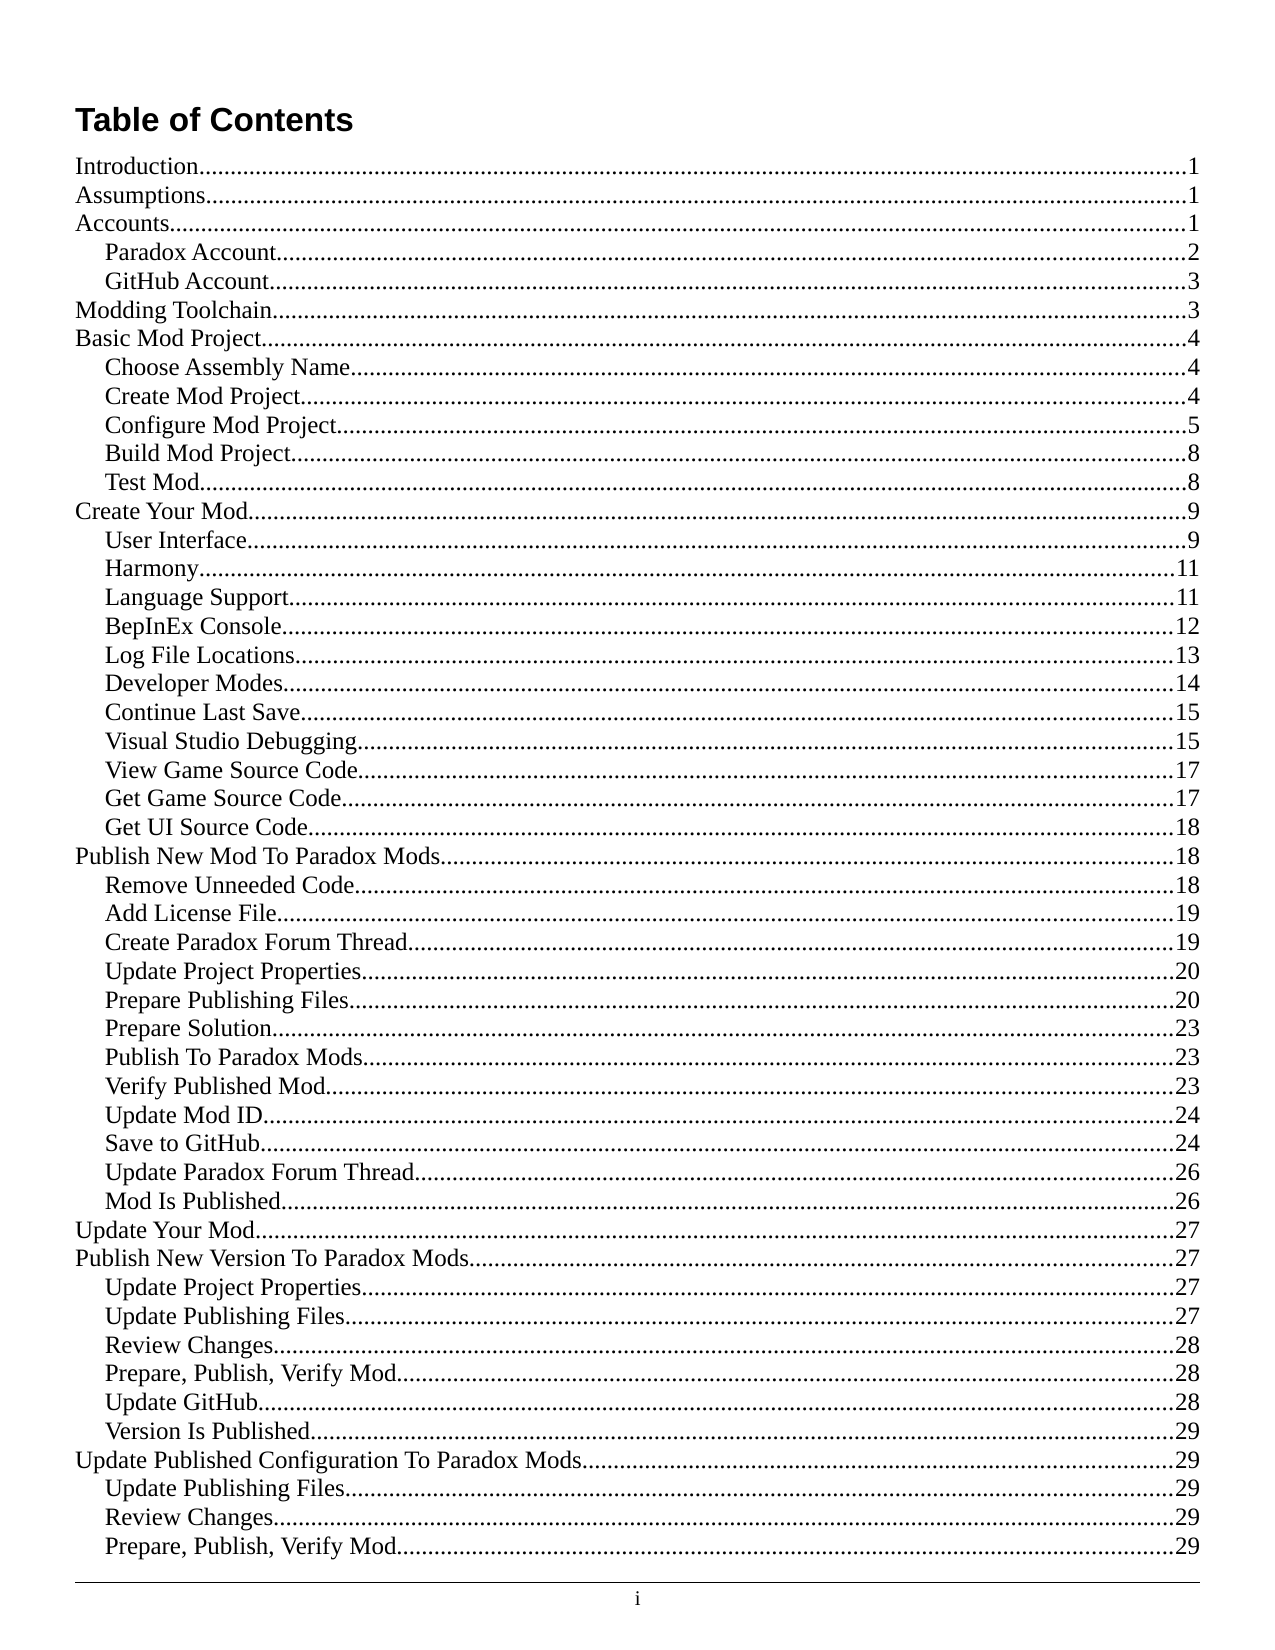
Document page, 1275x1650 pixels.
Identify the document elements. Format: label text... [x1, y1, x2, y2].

text Create Mod Project 4 [104, 381, 1200, 410]
text Update Project Properties 20 [104, 956, 1200, 985]
text Update Your Mod 27 [75, 1215, 1200, 1243]
text Build Mod Project 8 [104, 438, 1200, 467]
text Mod Is Published 26 [104, 1186, 1200, 1215]
text Assumptions 1 [75, 180, 1200, 208]
text Publish New Version To Paradox Mods 27 [75, 1243, 1200, 1272]
text Modding Toolchain 3 [75, 295, 1200, 323]
text Prepare Solution 23 [104, 1013, 1200, 1042]
text Log File Locations 13 [104, 640, 1200, 668]
text Paradox Account 2 [104, 237, 1200, 266]
text Verify Published Mod 23 [104, 1071, 1200, 1100]
text Remove Unneeded Code 18 [104, 870, 1200, 898]
text Update Published Configuration To Paradox Mods 29 [75, 1445, 1200, 1473]
text Get UI Source Code 18 [104, 812, 1200, 841]
text BepInEx Console 12 [104, 611, 1200, 640]
text Create Your Mod 9 [75, 496, 1200, 525]
text Add License File 19 [104, 898, 1200, 927]
text Language Support 11 [104, 582, 1200, 611]
text Save to GitHub 24 [104, 1128, 1200, 1157]
text Test Mod 8 [104, 467, 1200, 496]
subtitle Table of Contents [75, 100, 1200, 138]
text Continue Last Save 15 [104, 697, 1200, 726]
text Prepare Publishing Files 20 [104, 985, 1200, 1013]
text View Game Source Code 17 [104, 755, 1200, 783]
text Introduction 1 [75, 151, 1200, 180]
text Get Game Source Code 17 [104, 783, 1200, 812]
text Basic Mod Project 4 [75, 323, 1200, 352]
text Update Publishing Files 29 [104, 1473, 1200, 1502]
text Version Is Published 29 [104, 1416, 1200, 1445]
text Developer Modes 14 [104, 668, 1200, 697]
text Configure Mod Project 5 [104, 410, 1200, 438]
text Update Project Properties 27 [104, 1272, 1200, 1301]
text GitHub Account 3 [104, 266, 1200, 295]
text User Interface 9 [104, 525, 1200, 553]
text Review Changes 29 [104, 1502, 1200, 1531]
text Create Paradox Forum Thread 19 [104, 927, 1200, 956]
text Visual Studio Debugging 15 [104, 726, 1200, 755]
text Choose Assembly Name 4 [104, 352, 1200, 381]
text Update Publishing Files 27 [104, 1301, 1200, 1330]
text Update GitHub 28 [104, 1387, 1200, 1416]
text Prepare, Publish, Verify Mod 29 [104, 1531, 1200, 1560]
text Update Paradox Forum Thread 26 [104, 1157, 1200, 1186]
text Harmony 11 [104, 553, 1200, 582]
text Update Mod ID 24 [104, 1100, 1200, 1128]
text Prepare, Publish, Verify Mod 28 [104, 1358, 1200, 1387]
text Publish To Paradox Mods 23 [104, 1042, 1200, 1071]
text Accounts 1 [75, 208, 1200, 237]
text Publish New Mod To Paradox Mods 18 [75, 841, 1200, 870]
text Review Changes 28 [104, 1330, 1200, 1358]
